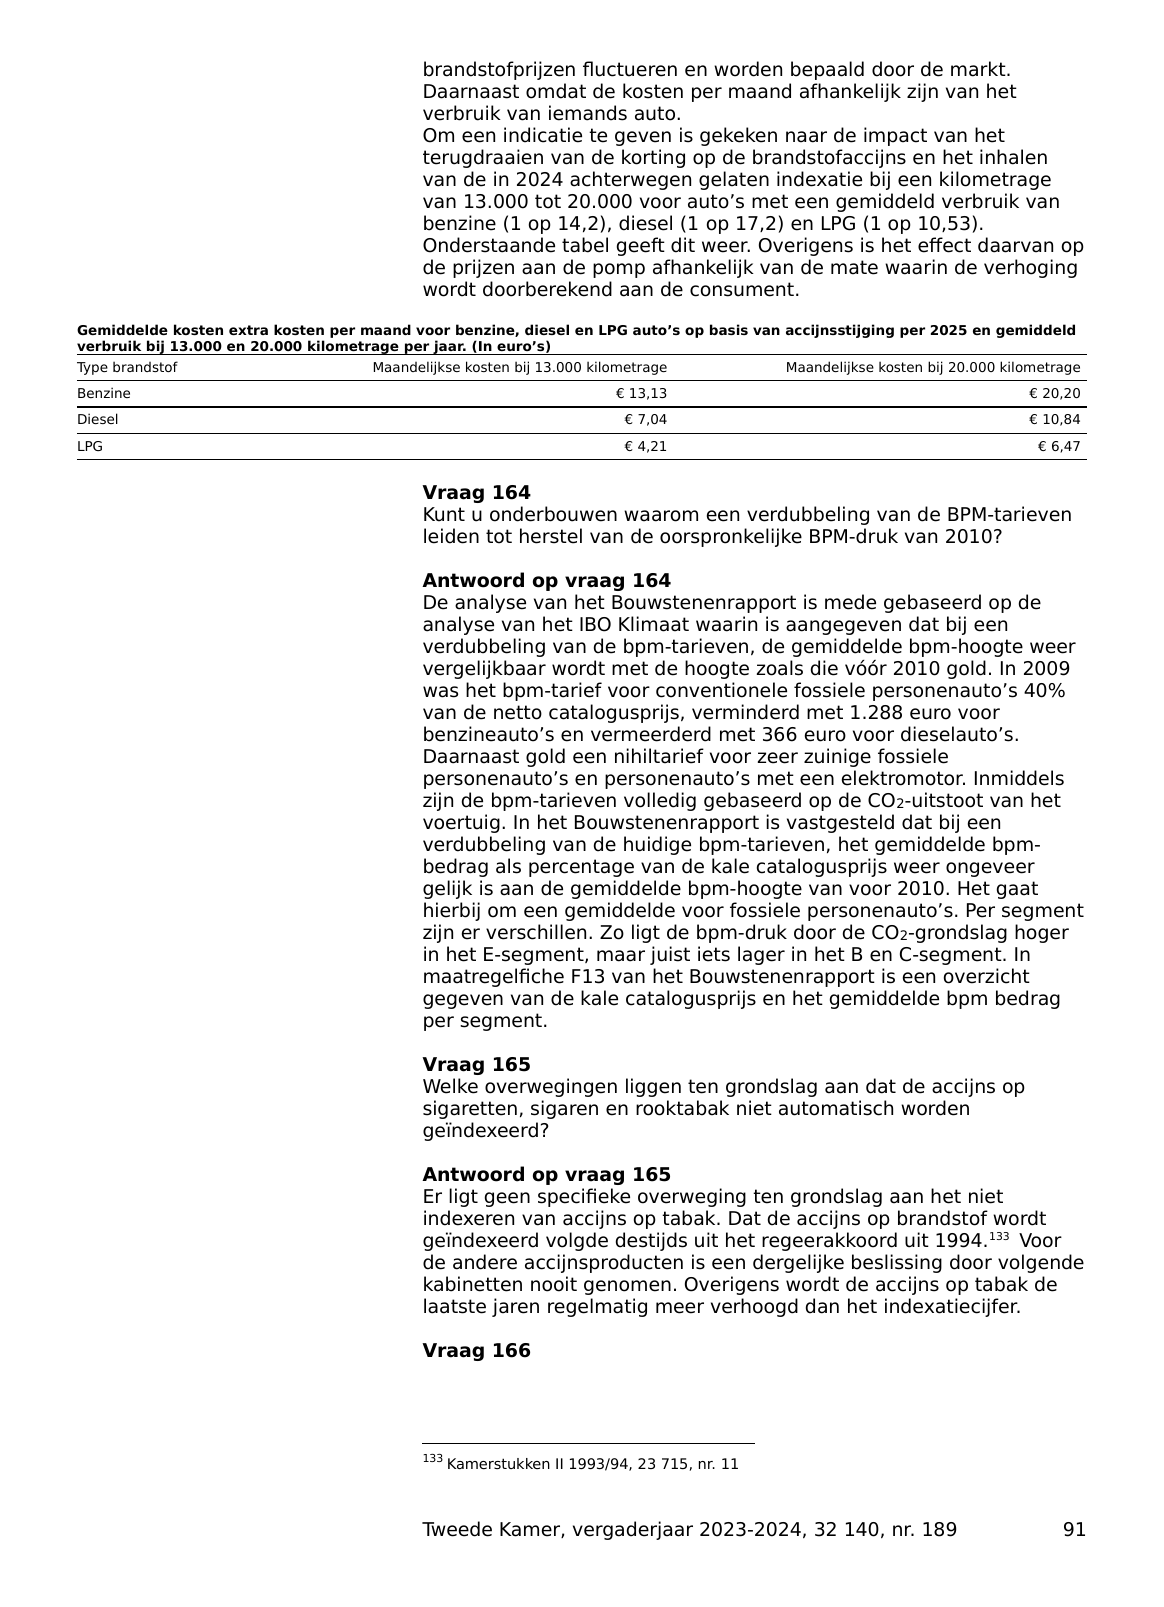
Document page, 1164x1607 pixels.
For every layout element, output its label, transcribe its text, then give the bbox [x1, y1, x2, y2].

text Kamerstukken II 1993/94, 23 715, nr. 11 [422, 1452, 1087, 1474]
table_cell € 7,04 [260, 408, 673, 433]
table_header Gemiddelde kosten extra kosten per maand voor benzine, diesel en LPG auto’s op basis van accijnsstijging per 2025 en gemiddeld verbruik bij 13.000 en 20.000 kilometrage per jaar. (In euro’s) [77, 323, 1087, 354]
text Vraag 165 [422, 1054, 1087, 1076]
text Om een indicatie te geven is gekeken naar de impact van het terugdraaien van de korting op de brandstofaccijns en het inhalen van de in 2024 achterwegen gelaten indexatie bij een kilometrage van 13.000 tot 20.000 voor auto’s met een gemiddeld verbruik van benzine (1 op 14,2), diesel (1 op 17,2) en LPG (1 op 10,53). Onderstaande tabel geeft dit weer. Overigens is het effect daarvan op de prijzen aan de pomp afhankelijk van de mate waarin de verhoging wordt doorberekend aan de consument. [422, 125, 1087, 301]
text Antwoord op vraag 165 [422, 1164, 1087, 1186]
table_cell € 10,84 [673, 408, 1087, 433]
table_cell € 20,20 [673, 381, 1087, 406]
text Er ligt geen specifieke overweging ten grondslag aan het niet indexeren van accijns op tabak. Dat de accijns op brandstof wordt geïndexeerd volgde destijds uit het regeerakkoord uit 1994. Voor de andere accijnsproducten is een dergelijke beslissing door volgende kabinetten nooit genomen. Overigens wordt de accijns op tabak de laatste jaren regelmatig meer verhoogd dan het indexatiecijfer. [422, 1186, 1087, 1318]
text Vraag 166 [422, 1340, 1087, 1362]
table_cell € 4,21 [260, 434, 673, 459]
table_cell Maandelijkse kosten bij 20.000 kilometrage [673, 355, 1087, 380]
table_cell Maandelijkse kosten bij 13.000 kilometrage [260, 355, 673, 380]
text Vraag 164 [422, 482, 1087, 504]
text brandstofprijzen fluctueren en worden bepaald door de markt. Daarnaast omdat de kosten per maand afhankelijk zijn van het verbruik van iemands auto. [422, 59, 1087, 125]
table_cell € 6,47 [673, 434, 1087, 459]
table_cell € 13,13 [260, 381, 673, 406]
table_cell Benzine [77, 381, 260, 406]
table_cell Type brandstof [77, 355, 260, 380]
text Kunt u onderbouwen waarom een verdubbeling van de BPM-tarieven leiden tot herstel van de oorspronkelijke BPM-druk van 2010? [422, 504, 1087, 548]
text Welke overwegingen liggen ten grondslag aan dat de accijns op sigaretten, sigaren en rooktabak niet automatisch worden geïndexeerd? [422, 1076, 1087, 1142]
table_cell Diesel [77, 408, 260, 433]
text De analyse van het Bouwstenenrapport is mede gebaseerd op de analyse van het IBO Klimaat waarin is aangegeven dat bij een verdubbeling van de bpm-tarieven, de gemiddelde bpm-hoogte weer vergelijkbaar wordt met de hoogte zoals die vóór 2010 gold. In 2009 was het bpm-tarief voor conventionele fossiele personenauto’s 40% van de netto catalogusprijs, verminderd met 1.288 euro voor benzineauto’s en vermeerderd met 366 euro voor dieselauto’s. Daarnaast gold een nihiltarief voor zeer zuinige fossiele personenauto’s en personenauto’s met een elektromotor. Inmiddels zijn de bpm-tarieven volledig gebaseerd op de CO2-uitstoot van het voertuig. In het Bouwstenenrapport is vastgesteld dat bij een verdubbeling van de huidige bpm-tarieven, het gemiddelde bpm-bedrag als percentage van de kale catalogusprijs weer ongeveer gelijk is aan de gemiddelde bpm-hoogte van voor 2010. Het gaat hierbij om een gemiddelde voor fossiele personenauto’s. Per segment zijn er verschillen. Zo ligt de bpm-druk door de CO2-grondslag hoger in het E-segment, maar juist iets lager in het B en C-segment. In maatregelfiche F13 van het Bouwstenenrapport is een overzicht gegeven van de kale catalogusprijs en het gemiddelde bpm bedrag per segment. [422, 592, 1087, 1032]
text Antwoord op vraag 164 [422, 570, 1087, 592]
table_cell LPG [77, 434, 260, 459]
